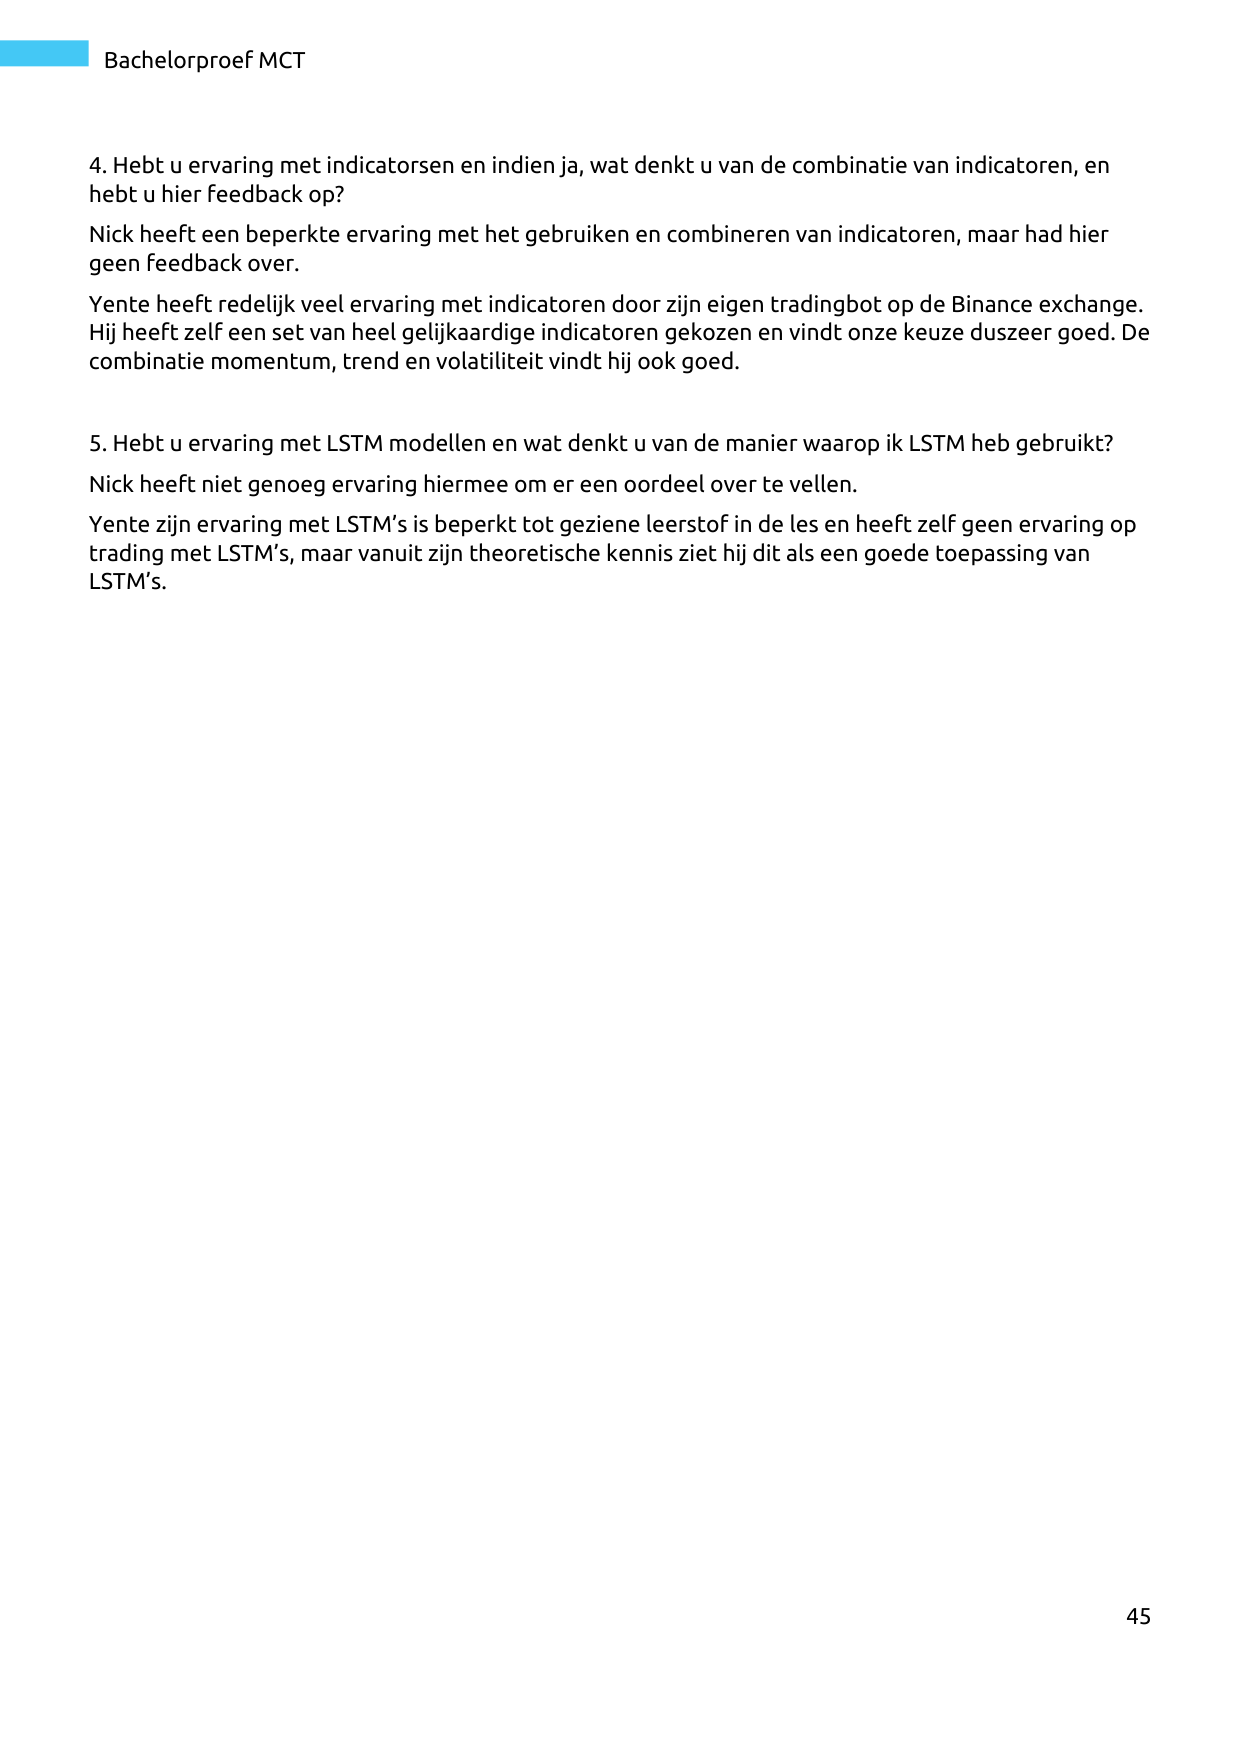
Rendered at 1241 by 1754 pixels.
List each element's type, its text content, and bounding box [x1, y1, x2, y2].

text Nick heeft niet genoeg ervaring hiermee om er een oordeel over te vellen. [89, 470, 1152, 496]
text 4. Hebt u ervaring met indicatorsen en indien ja, wat denkt u van de combinatie van indicatoren, en hebt u hier feedback op? [89, 152, 1152, 206]
text 5. Hebt u ervaring met LSTM modellen en wat denkt u van de manier waarop ik LSTM heb gebruikt? [89, 429, 1152, 455]
text Yente heeft redelijk veel ervaring met indicatoren door zijn eigen tradingbot op de Binance exchange. Hij heeft zelf een set van heel gelijkaardige indicatoren gekozen en vindt onze keuze duszeer goed. De combinatie momentum, trend en volatiliteit vindt hij ook goed. [89, 290, 1152, 373]
text Nick heeft een beperkte ervaring met het gebruiken en combineren van indicatoren, maar had hier geen feedback over. [89, 221, 1152, 276]
text Yente zijn ervaring met LSTM’s is beperkt tot geziene leerstof in de les en heeft zelf geen ervaring op trading met LSTM’s, maar vanuit zijn theoretische kennis ziet hij dit als een goede toepassing van LSTM’s. [89, 511, 1152, 594]
